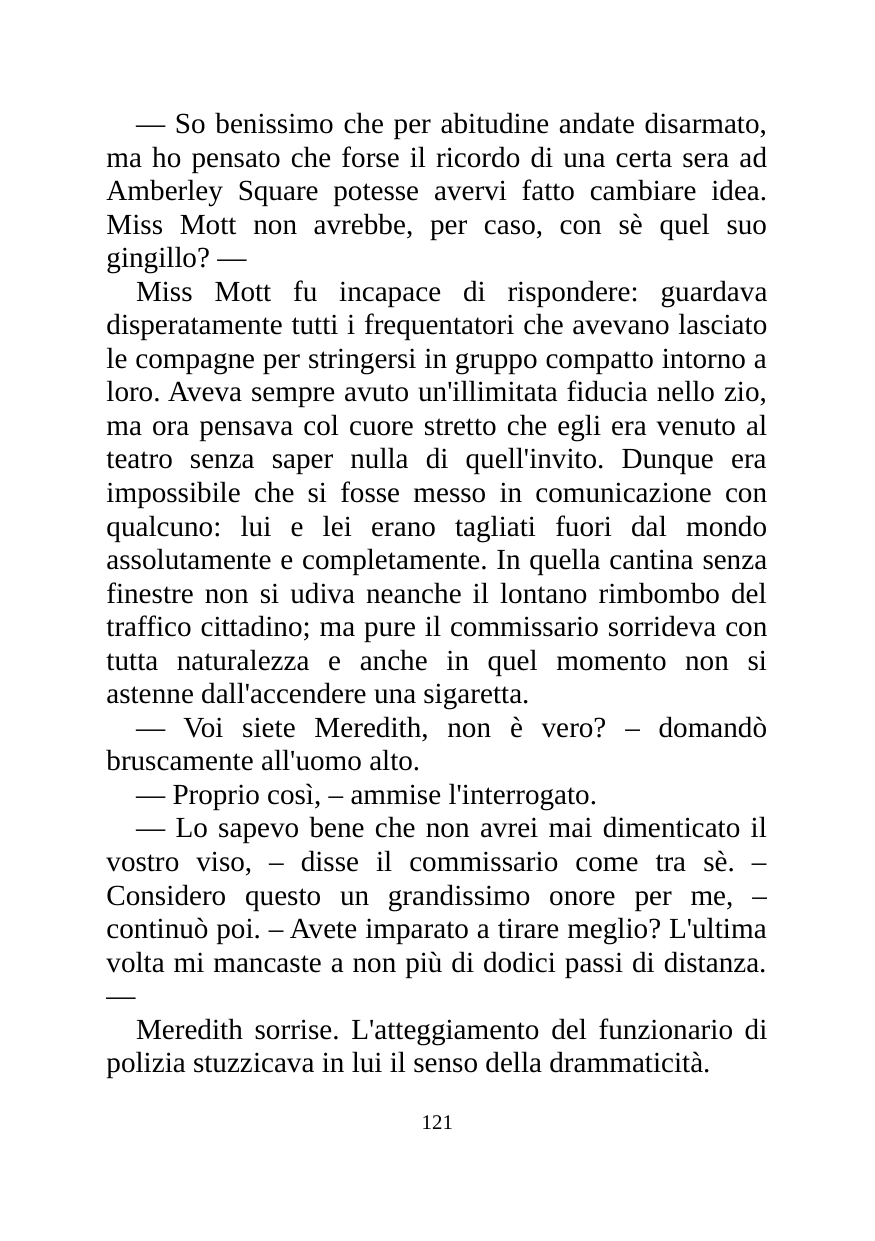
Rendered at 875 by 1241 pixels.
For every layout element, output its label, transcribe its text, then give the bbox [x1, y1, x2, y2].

text — Voi siete Meredith, non è vero? – domandò bruscamente all'uomo alto. [106, 710, 768, 777]
text Meredith sorrise. L'atteggiamento del funzionario di polizia stuzzicava in lui il senso della drammaticità. [106, 1012, 768, 1079]
text Miss Mott fu incapace di rispondere: guardava disperatamente tutti i frequentatori che avevano lasciato le compagne per stringersi in gruppo compatto intorno a loro. Aveva sempre avuto un'illimitata fiducia nello zio, ma ora pensava col cuore stretto che egli era venuto al teatro senza saper nulla di quell'invito. Dunque era impossibile che si fosse messo in comunicazione con qualcuno: lui e lei erano tagliati fuori dal mondo assolutamente e completamente. In quella cantina senza finestre non si udiva neanche il lontano rimbombo del traffico cittadino; ma pure il commissario sorrideva con tutta naturalezza e anche in quel momento non si astenne dall'accendere una sigaretta. [106, 274, 768, 710]
text — Lo sapevo bene che non avrei mai dimenticato il vostro viso, – disse il commissario come tra sè. – Considero questo un grandissimo onore per me, – continuò poi. – Avete imparato a tirare meglio? L'ultima volta mi mancaste a non più di dodici passi di distanza. — [106, 811, 768, 1012]
text — So benissimo che per abitudine andate disarmato, ma ho pensato che forse il ricordo di una certa sera ad Amberley Square potesse avervi fatto cambiare idea. Miss Mott non avrebbe, per caso, con sè quel suo gingillo? — [106, 106, 768, 274]
text — Proprio così, – ammise l'interrogato. [106, 777, 768, 811]
